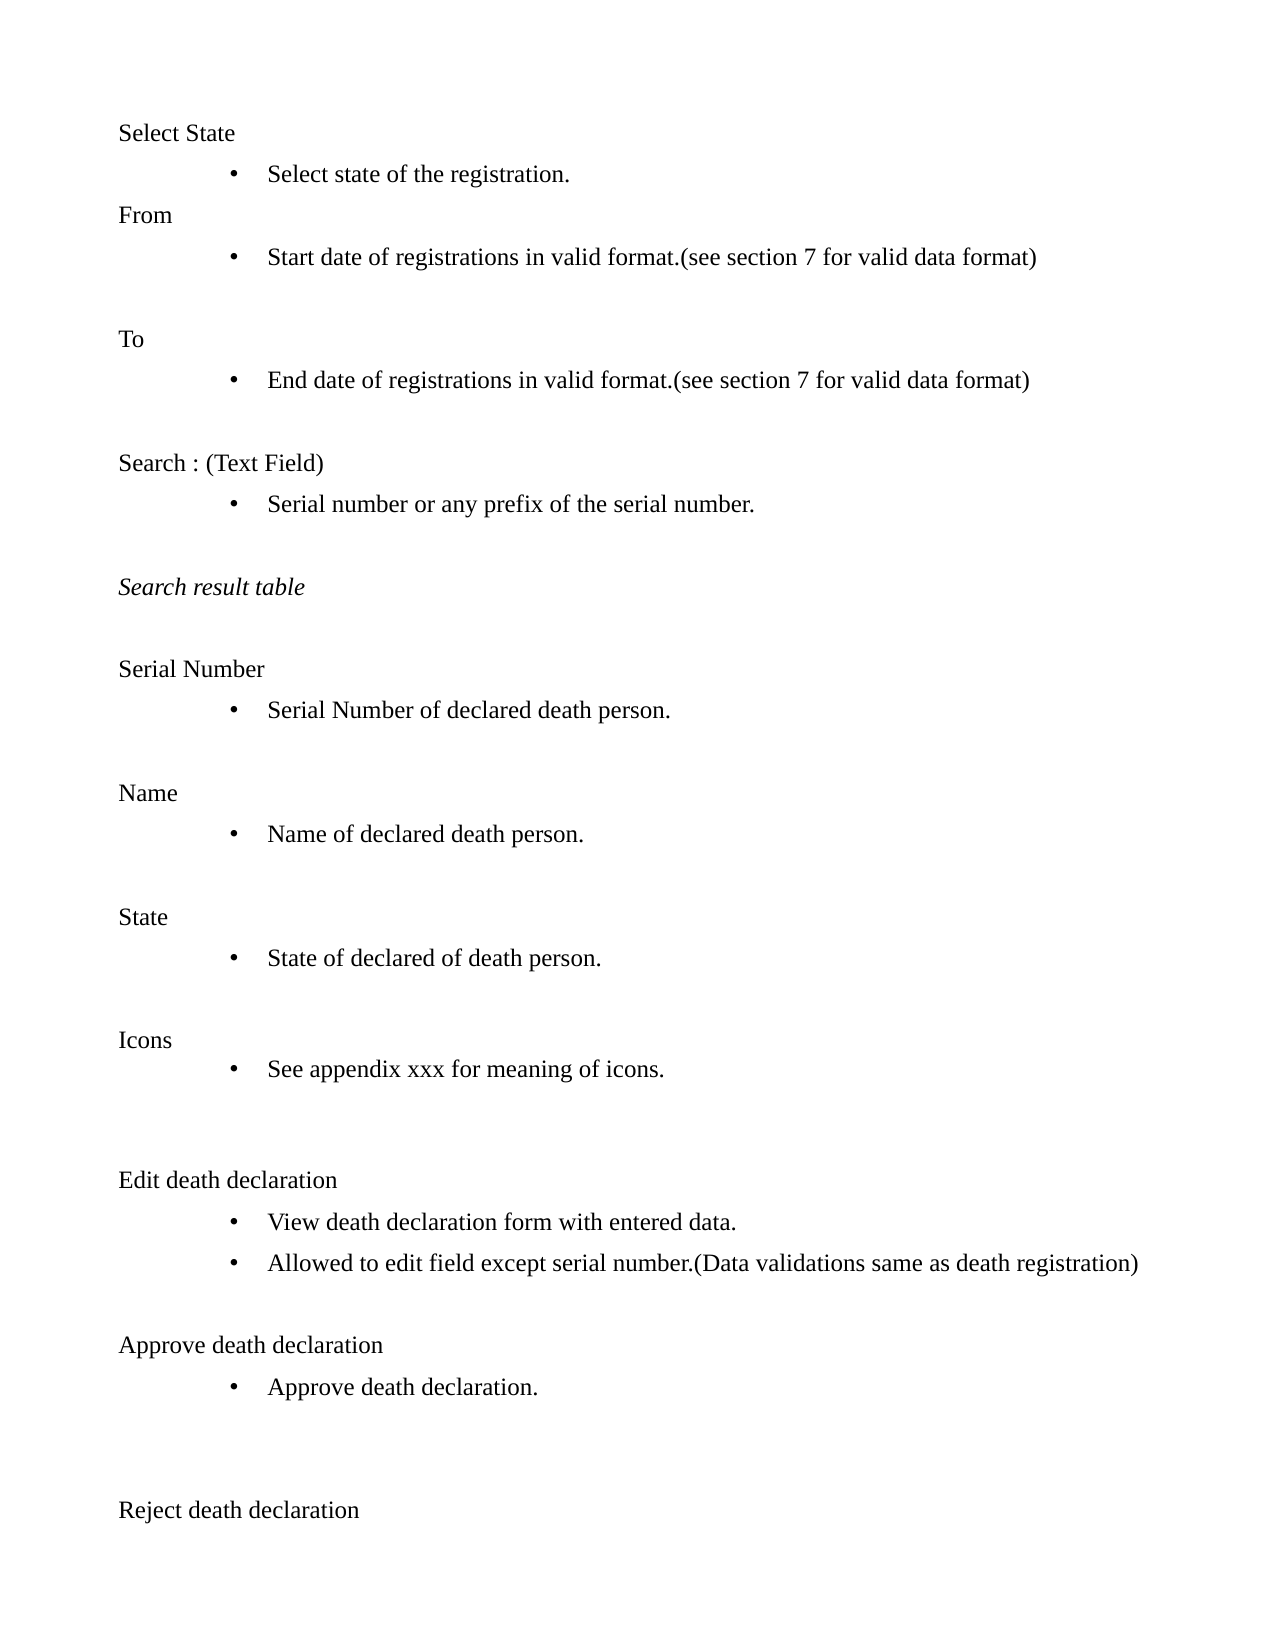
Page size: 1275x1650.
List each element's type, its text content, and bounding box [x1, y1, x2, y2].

text Name [118, 778, 1157, 807]
list View death declaration form with entered data. [229, 1207, 1157, 1236]
list End date of registrations in valid format.(see section 7 for valid data format) [229, 366, 1157, 394]
text Serial Number [118, 654, 1157, 683]
text Approve death declaration [118, 1331, 1157, 1359]
list Select state of the registration. [229, 159, 1157, 188]
list State of declared of death person. [229, 943, 1157, 972]
text Search : (Text Field) [118, 448, 1157, 477]
list Serial number or any prefix of the serial number. [229, 489, 1157, 518]
list Serial Number of declared death person. [229, 696, 1157, 724]
list Start date of registrations in valid format.(see section 7 for valid data format) [229, 242, 1157, 271]
text Reject death declaration [118, 1496, 1157, 1524]
text From [118, 201, 1157, 229]
text To [118, 324, 1157, 353]
text Search result table [118, 572, 1157, 601]
list See appendix xxx for meaning of icons. [229, 1054, 1157, 1083]
list Approve death declaration. [229, 1372, 1157, 1401]
text State [118, 902, 1157, 931]
text Edit death declaration [118, 1166, 1157, 1194]
list Name of declared death person. [229, 819, 1157, 848]
text Icons [118, 1026, 1157, 1054]
list Allowed to edit field except serial number.(Data validations same as death registration) [229, 1248, 1157, 1277]
text Select State [118, 118, 1157, 147]
